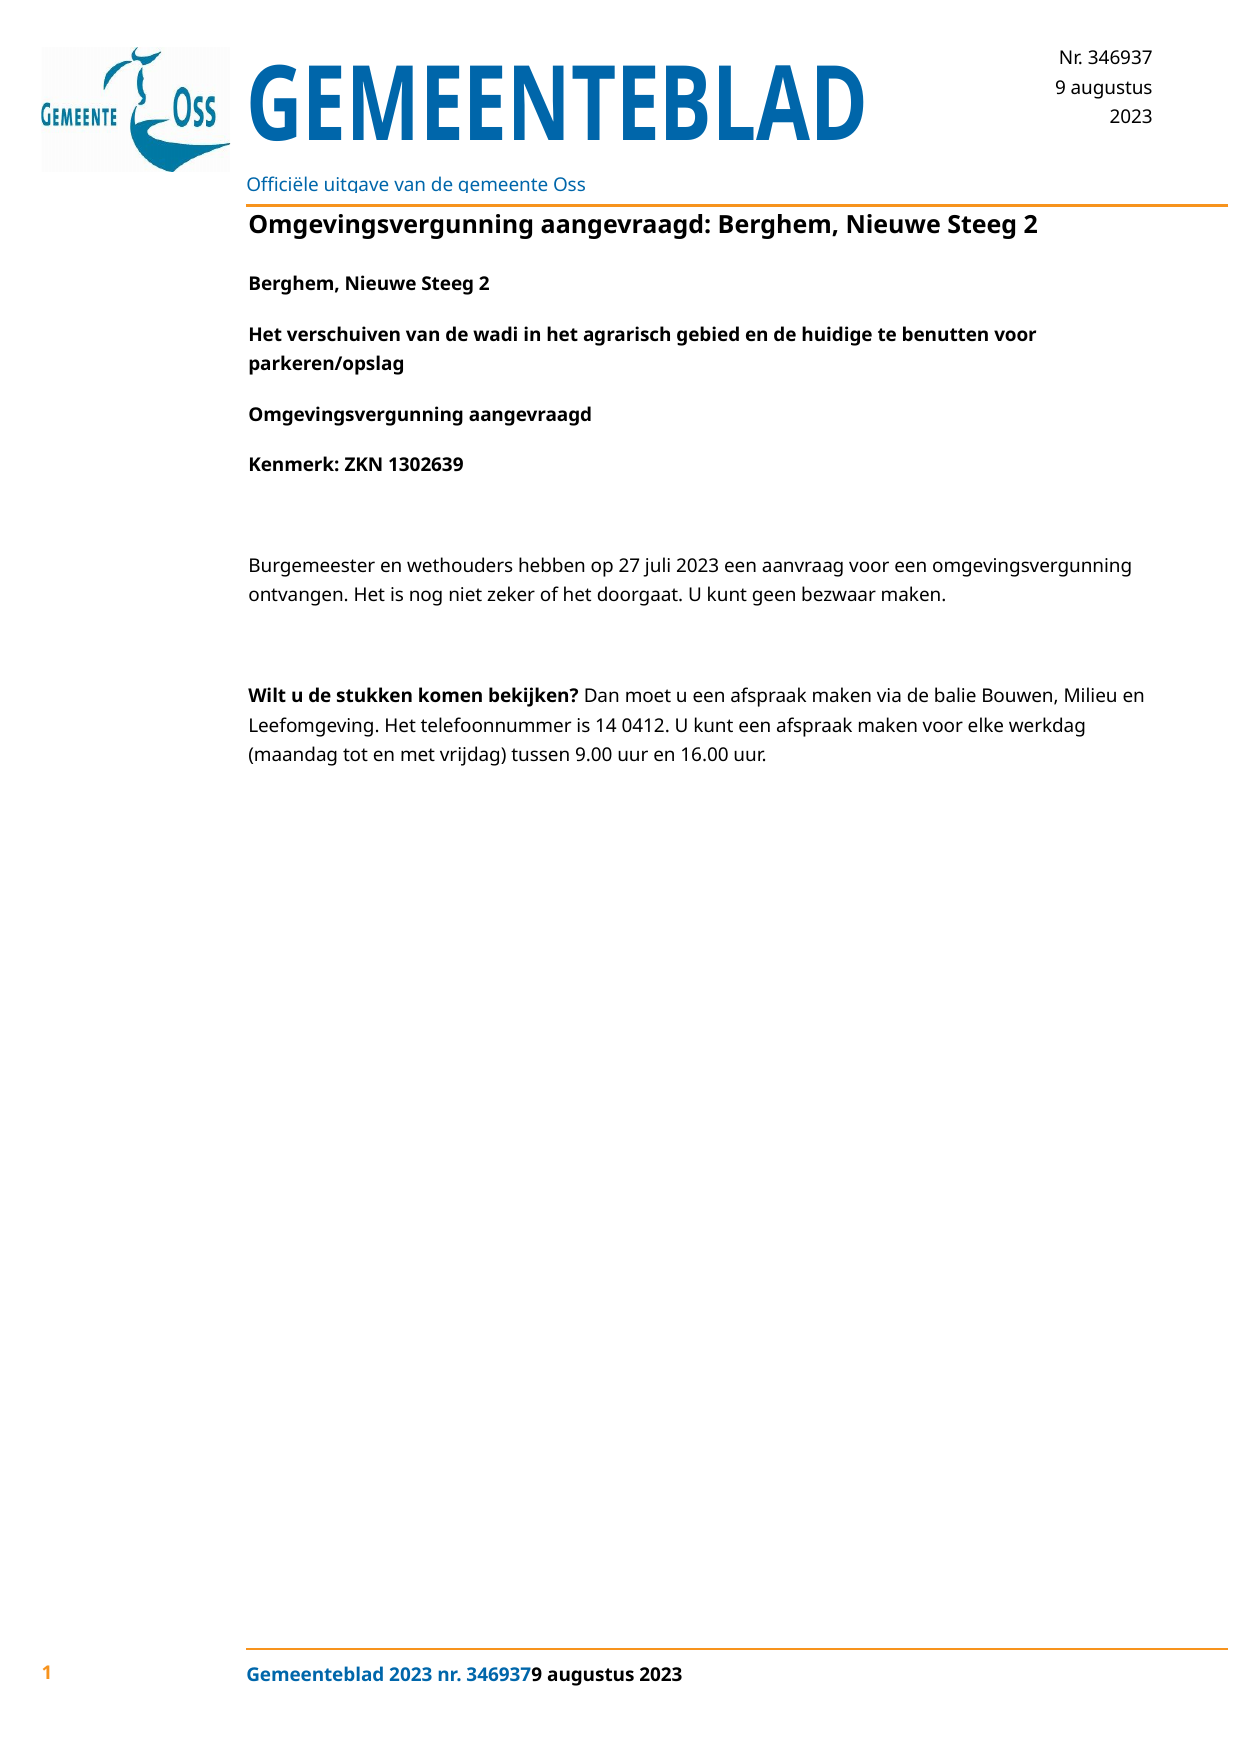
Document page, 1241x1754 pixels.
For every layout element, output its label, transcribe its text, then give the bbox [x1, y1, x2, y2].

picture [41, 47, 231, 172]
text Wilt u de stukken komen bekijken? Dan moet u een afspraak maken via de balie Bouwen, Milieu en Leefomgeving. Het telefoonnummer is 14 0412. U kunt een afspraak maken voor elke werkdag (maandag tot en met vrijdag) tussen 9.00 uur en 16.00 uur. [248, 682, 1152, 767]
text Omgevingsvergunning aangevraagd: Berghem, Nieuwe Steeg 2 [248, 207, 1152, 241]
text Berghem, Nieuwe Steeg 2 [248, 270, 1152, 296]
text Omgevingsvergunning aangevraagd [248, 401, 1152, 426]
text Het verschuiven van de wadi in het agrarisch gebied en de huidige te benutten voor parkeren/opslag [248, 321, 1152, 376]
text Burgemeester en wethouders hebben op 27 juli 2023 een aanvraag voor een omgevingsvergunning ontvangen. Het is nog niet zeker of het doorgaat. U kunt geen bezwaar maken. [248, 552, 1152, 607]
text Kenmerk: ZKN 1302639 [248, 451, 1152, 477]
